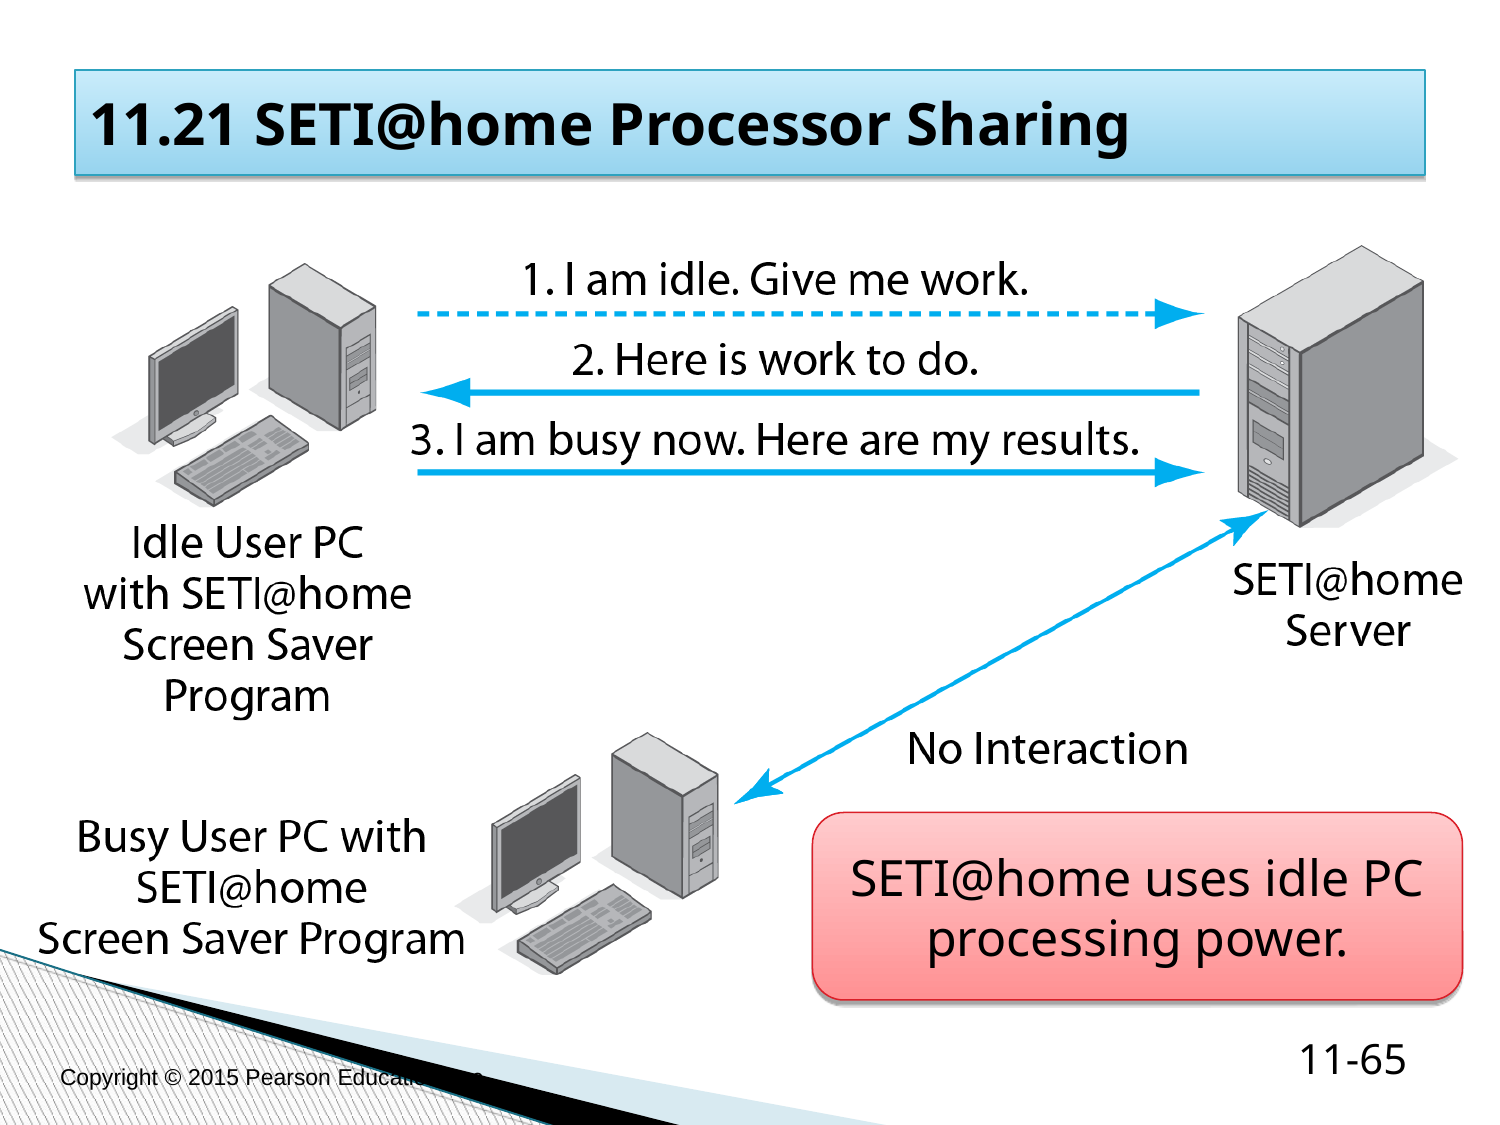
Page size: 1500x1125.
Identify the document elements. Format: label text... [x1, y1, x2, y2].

title 11.21 SETI@home Processor Sharing [75, 70, 1425, 175]
footer Copyright © 2015 Pearson Education, Inc. [37, 1050, 513, 1098]
slide_number 11-<number> [1250, 1037, 1423, 1098]
picture [0, 245, 1463, 1125]
text_box SETI@home uses idle PC processing power. [812, 812, 1463, 1000]
